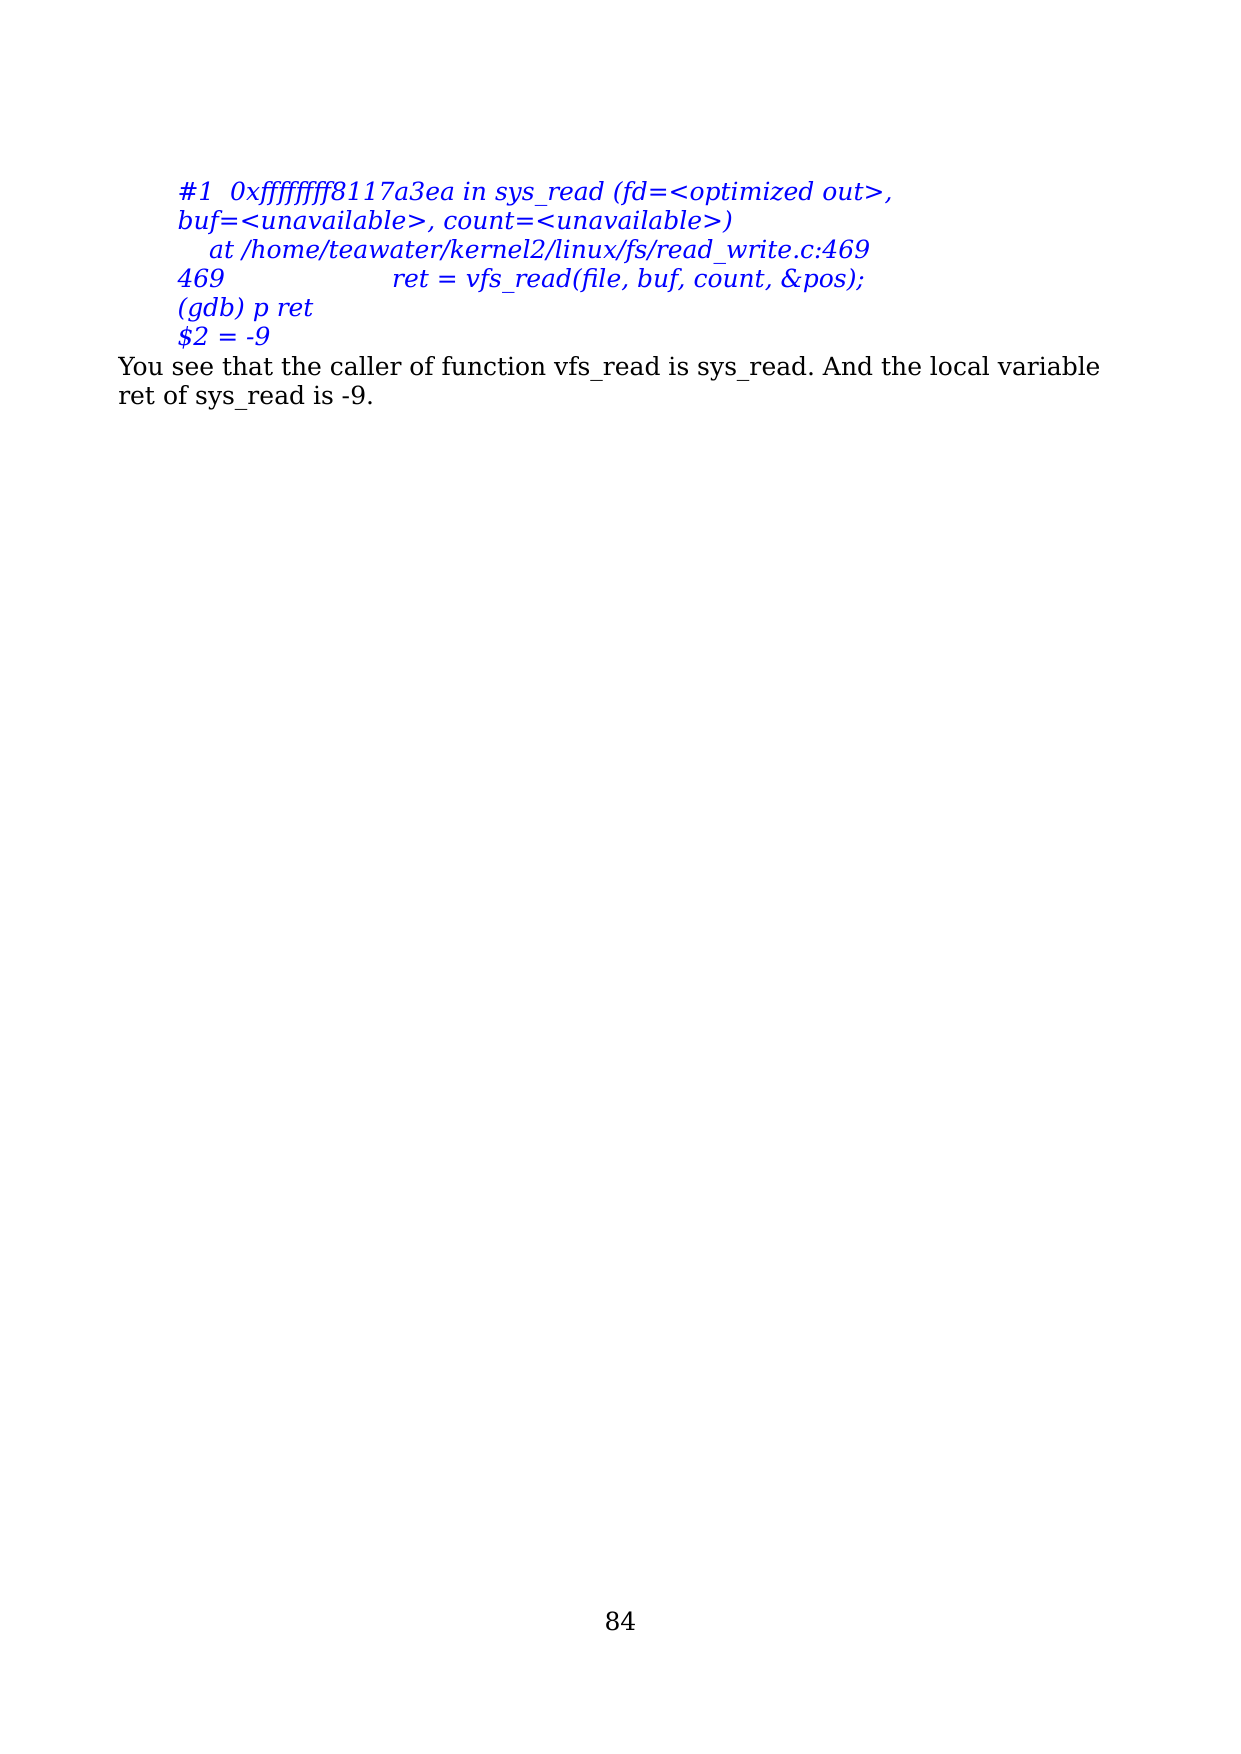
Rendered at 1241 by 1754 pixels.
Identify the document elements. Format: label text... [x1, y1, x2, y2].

text You see that the caller of function vfs_read is sys_read. And the local variable ret of sys_read is -9. [118, 352, 1122, 410]
text (gdb) p ret [177, 293, 1063, 323]
text 469 ret = vfs_read(file, buf, count, &pos); [177, 264, 1063, 293]
text at /home/teawater/kernel2/linux/fs/read_write.c:469 [177, 235, 1063, 264]
text #1 0xffffffff8117a3ea in sys_read (fd=<optimized out>, buf=<unavailable>, count=<unavailable>) [177, 177, 1063, 235]
text $2 = -9 [177, 323, 1063, 352]
